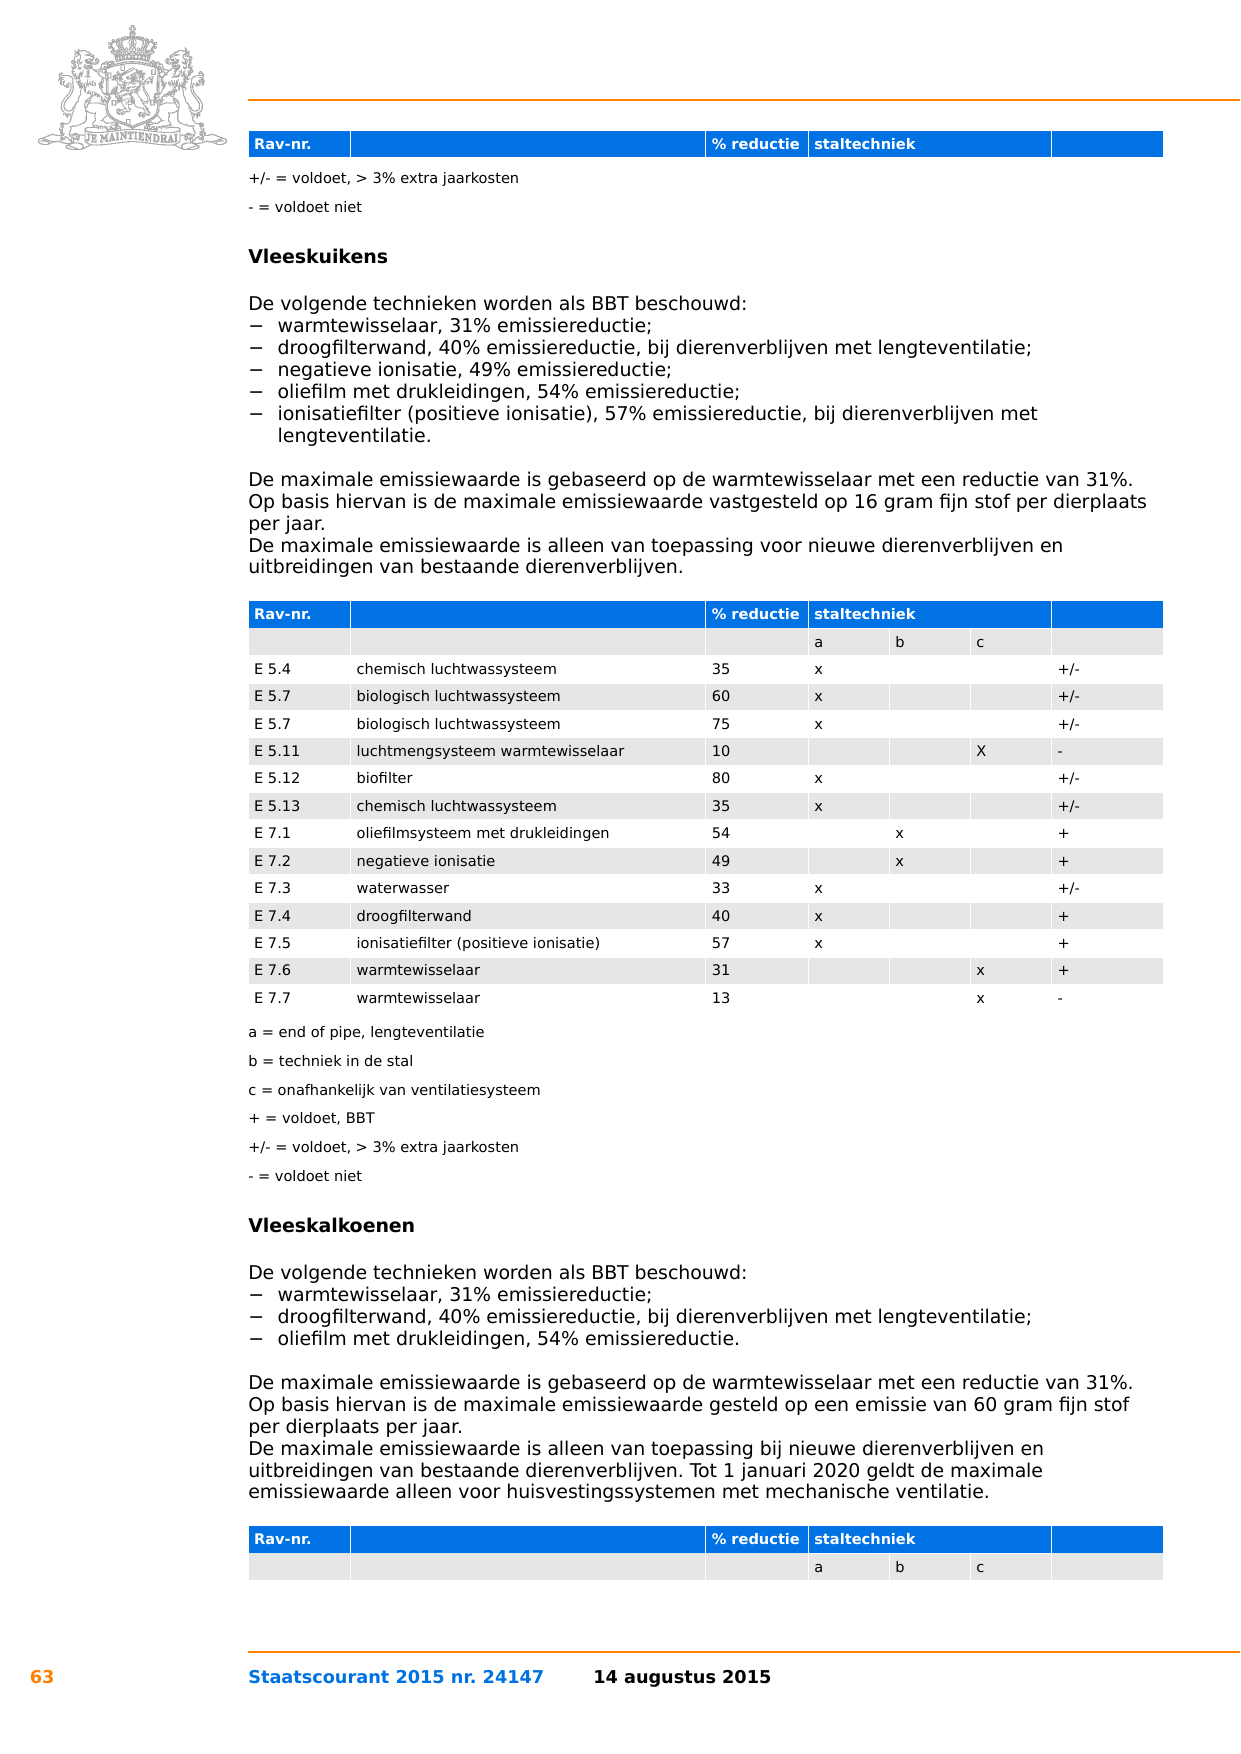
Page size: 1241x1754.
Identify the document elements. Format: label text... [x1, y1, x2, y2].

table_cell x [890, 848, 970, 874]
table_cell warmtewisselaar [351, 985, 705, 1011]
table_cell X [971, 738, 1051, 765]
table_cell x [971, 985, 1051, 1011]
table_cell +/- [1052, 684, 1163, 710]
table_cell [971, 875, 1051, 902]
table_header [351, 131, 705, 157]
table_cell chemisch luchtwassysteem [351, 656, 705, 682]
table_cell x [890, 821, 970, 847]
table_cell [809, 985, 889, 1011]
table_cell E 7.2 [249, 848, 350, 874]
table_cell 54 [706, 821, 808, 847]
table_cell + [1052, 958, 1163, 984]
table_header Rav-nr. [249, 131, 350, 157]
table_cell [809, 848, 889, 874]
table_cell x [809, 930, 889, 956]
table_cell biologisch luchtwassysteem [351, 711, 705, 737]
table_cell x [809, 903, 889, 929]
table_cell b [890, 1554, 970, 1580]
text − negatieve ionisatie, 49% emissiereductie; [248, 359, 1163, 381]
table_cell 57 [706, 930, 808, 956]
table_cell droogfilterwand [351, 903, 705, 929]
table_cell [971, 684, 1051, 710]
table_header Rav-nr. [249, 601, 350, 628]
table_cell E 7.7 [249, 985, 350, 1011]
table_cell x [809, 684, 889, 710]
table_cell 40 [706, 903, 808, 929]
table_cell +/- [1052, 656, 1163, 682]
table_cell x [809, 875, 889, 902]
table_header staltechniek [809, 1526, 1051, 1553]
table_cell warmtewisselaar [351, 958, 705, 984]
table_cell biofilter [351, 766, 705, 792]
table_cell [890, 793, 970, 819]
table_header % reductie [706, 131, 808, 157]
text − droogfilterwand, 40% emissiereductie, bij dierenverblijven met lengteventilatie; [248, 337, 1163, 359]
table_cell ionisatiefilter (positieve ionisatie) [351, 930, 705, 956]
table_cell [971, 848, 1051, 874]
table_cell +/- [1052, 875, 1163, 902]
table_cell [890, 766, 970, 792]
table_header Rav-nr. [249, 1526, 350, 1553]
table_cell luchtmengsysteem warmtewisselaar [351, 738, 705, 765]
table_cell [809, 738, 889, 765]
table_cell [890, 930, 970, 956]
table_header staltechniek [809, 131, 1051, 157]
text − ionisatiefilter (positieve ionisatie), 57% emissiereductie, bij dierenverblijven met lengteventilatie. [248, 403, 1163, 447]
table_cell a [809, 629, 889, 655]
table_cell 33 [706, 875, 808, 902]
table_cell [971, 821, 1051, 847]
table_cell + [1052, 903, 1163, 929]
table_cell 10 [706, 738, 808, 765]
table_cell [971, 793, 1051, 819]
table_cell E 5.4 [249, 656, 350, 682]
text − droogfilterwand, 40% emissiereductie, bij dierenverblijven met lengteventilatie; [248, 1306, 1163, 1328]
table_cell oliefilmsysteem met drukleidingen [351, 821, 705, 847]
table_cell E 7.3 [249, 875, 350, 902]
table_cell 60 [706, 684, 808, 710]
table_cell a = end of pipe, lengteventilatie b = techniek in de stal c = onafhankelijk van ventilatiesysteem + = voldoet, BBT +/- = voldoet, > 3% extra jaarkosten - = voldoet niet [248, 1012, 1163, 1185]
table_cell c [971, 629, 1051, 655]
table_cell 49 [706, 848, 808, 874]
table_cell E 7.1 [249, 821, 350, 847]
table_cell x [809, 656, 889, 682]
table_cell negatieve ionisatie [351, 848, 705, 874]
text De maximale emissiewaarde is alleen van toepassing voor nieuwe dierenverblijven en uitbreidingen van bestaande dierenverblijven. [248, 534, 1163, 578]
table_cell [890, 656, 970, 682]
text De volgende technieken worden als BBT beschouwd: [248, 293, 1163, 315]
table_cell 13 [706, 985, 808, 1011]
table_cell waterwasser [351, 875, 705, 902]
text De maximale emissiewaarde is gebaseerd op de warmtewisselaar met een reductie van 31%. Op basis hiervan is de maximale emissiewaarde vastgesteld op 16 gram fijn stof per dierplaats per jaar. [248, 468, 1163, 534]
table_cell biologisch luchtwassysteem [351, 684, 705, 710]
table_cell 75 [706, 711, 808, 737]
subtitle Vleeskuikens [248, 246, 1163, 268]
table_cell x [971, 958, 1051, 984]
table_cell [971, 903, 1051, 929]
table_cell + [1052, 930, 1163, 956]
table_cell 35 [706, 793, 808, 819]
table_cell +/- [1052, 793, 1163, 819]
table_header staltechniek [809, 601, 1051, 628]
text De volgende technieken worden als BBT beschouwd: [248, 1262, 1163, 1284]
table_cell [971, 930, 1051, 956]
table_cell [809, 821, 889, 847]
table_cell [971, 766, 1051, 792]
table_cell a [809, 1554, 889, 1580]
text De maximale emissiewaarde is alleen van toepassing bij nieuwe dierenverblijven en uitbreidingen van bestaande dierenverblijven. Tot 1 januari 2020 geldt de maximale emissiewaarde alleen voor huisvestingssystemen met mechanische ventilatie. [248, 1437, 1163, 1503]
table_cell E 7.6 [249, 958, 350, 984]
table_header [351, 1526, 705, 1553]
table_cell E 7.4 [249, 903, 350, 929]
table_cell [890, 711, 970, 737]
table_cell 80 [706, 766, 808, 792]
table_cell b [890, 629, 970, 655]
table_cell E 5.7 [249, 684, 350, 710]
table_header % reductie [706, 1526, 808, 1553]
table_cell [890, 958, 970, 984]
table_cell +/- [1052, 766, 1163, 792]
table_header [1052, 131, 1163, 157]
table_cell x [809, 711, 889, 737]
table_header [1052, 601, 1163, 628]
text − warmtewisselaar, 31% emissiereductie; [248, 315, 1163, 337]
table_header [1052, 1526, 1163, 1553]
table_cell [890, 985, 970, 1011]
picture [38, 25, 227, 150]
table_cell E 5.13 [249, 793, 350, 819]
table_cell [971, 711, 1051, 737]
table_cell [809, 958, 889, 984]
table_cell + [1052, 848, 1163, 874]
table_cell E 5.12 [249, 766, 350, 792]
table_header % reductie [706, 601, 808, 628]
table_cell E 7.5 [249, 930, 350, 956]
table_cell +/- = voldoet, > 3% extra jaarkosten - = voldoet niet [248, 157, 1163, 216]
table_cell +/- [1052, 711, 1163, 737]
table_cell 35 [706, 656, 808, 682]
table_cell [890, 738, 970, 765]
table_cell x [809, 766, 889, 792]
table_cell - [1052, 985, 1163, 1011]
table_cell [971, 656, 1051, 682]
text De maximale emissiewaarde is gebaseerd op de warmtewisselaar met een reductie van 31%. Op basis hiervan is de maximale emissiewaarde gesteld op een emissie van 60 gram fijn stof per dierplaats per jaar. [248, 1372, 1163, 1437]
text − oliefilm met drukleidingen, 54% emissiereductie. [248, 1328, 1163, 1350]
text − oliefilm met drukleidingen, 54% emissiereductie; [248, 381, 1163, 403]
text − warmtewisselaar, 31% emissiereductie; [248, 1284, 1163, 1306]
table_cell c [971, 1554, 1051, 1580]
table_header [351, 601, 705, 628]
table_cell [890, 875, 970, 902]
table_cell - [1052, 738, 1163, 765]
table_cell E 5.7 [249, 711, 350, 737]
table_cell chemisch luchtwassysteem [351, 793, 705, 819]
subtitle Vleeskalkoenen [248, 1215, 1163, 1237]
table_cell [890, 903, 970, 929]
table_cell [890, 684, 970, 710]
table_cell E 5.11 [249, 738, 350, 765]
table_cell x [809, 793, 889, 819]
table_cell 31 [706, 958, 808, 984]
table_cell + [1052, 821, 1163, 847]
